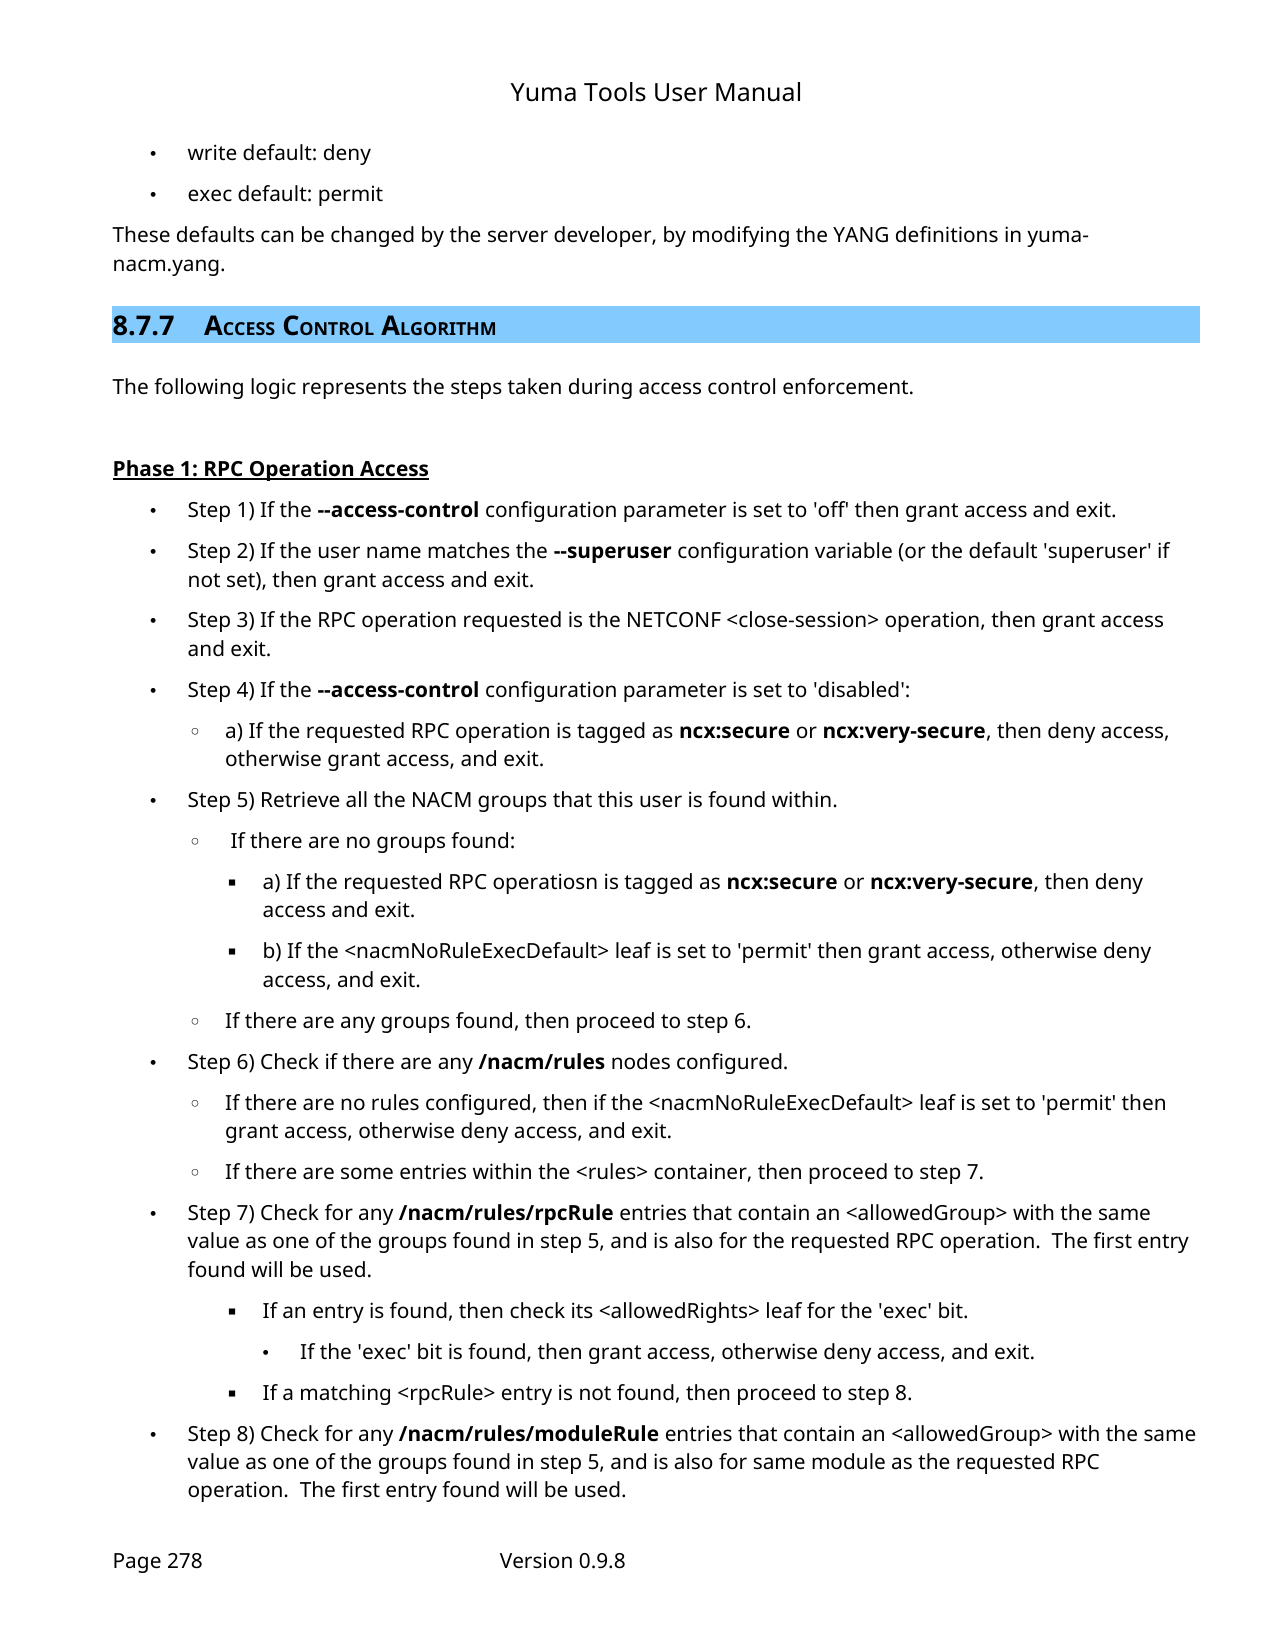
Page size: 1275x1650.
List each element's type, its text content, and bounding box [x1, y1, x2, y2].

list a) If the requested RPC operation is tagged as ncx:secure or ncx:very-secure, then deny access, otherwise grant access, and exit. [187, 716, 1200, 773]
list Step 1) If the --access-control configuration parameter is set to 'off' then grant access and exit. [150, 495, 1200, 524]
list If there are no groups found: [187, 826, 1200, 855]
text Phase 1: RPC Operation Access [112, 454, 1200, 483]
list a) If the requested RPC operatiosn is tagged as ncx:secure or ncx:very-secure, then deny access and exit. [225, 867, 1200, 924]
list If there are no rules configured, then if the <nacmNoRuleExecDefault> leaf is set to 'permit' then grant access, otherwise deny access, and exit. [187, 1088, 1200, 1145]
list Step 6) Check if there are any /nacm/rules nodes configured. [150, 1047, 1200, 1075]
list Step 8) Check for any /nacm/rules/moduleRule entries that contain an <allowedGroup> with the same value as one of the groups found in step 5, and is also for same module as the requested RPC operation. The first entry found will be used. [150, 1419, 1200, 1504]
list write default: deny [150, 138, 1200, 167]
list Step 4) If the --access-control configuration parameter is set to 'disabled': [150, 675, 1200, 703]
list Step 5) Retrieve all the NACM groups that this user is found within. [150, 785, 1200, 814]
subtitle Access Control Algorithm [112, 306, 1200, 343]
list If a matching <rpcRule> entry is not found, then proceed to step 8. [225, 1378, 1200, 1406]
list If there are some entries within the <rules> container, then proceed to step 7. [187, 1157, 1200, 1186]
list exec default: permit [150, 179, 1200, 208]
list b) If the <nacmNoRuleExecDefault> leaf is set to 'permit' then grant access, otherwise deny access, and exit. [225, 937, 1200, 993]
list Step 3) If the RPC operation requested is the NETCONF <close-session> operation, then grant access and exit. [150, 606, 1200, 662]
text These defaults can be changed by the server developer, by modifying the YANG definitions in yuma-nacm.yang. [112, 220, 1200, 277]
list If there are any groups found, then proceed to step 6. [187, 1006, 1200, 1034]
list If an entry is found, then check its <allowedRights> leaf for the 'exec' bit. [225, 1296, 1200, 1324]
list Step 2) If the user name matches the --superuser configuration variable (or the default 'superuser' if not set), then grant access and exit. [150, 536, 1200, 593]
list If the 'exec' bit is found, then grant access, otherwise deny access, and exit. [262, 1337, 1200, 1365]
text The following logic represents the steps taken during access control enforcement. [112, 372, 1200, 401]
list Step 7) Check for any /nacm/rules/rpcRule entries that contain an <allowedGroup> with the same value as one of the groups found in step 5, and is also for the requested RPC operation. The first entry found will be used. [150, 1198, 1200, 1283]
